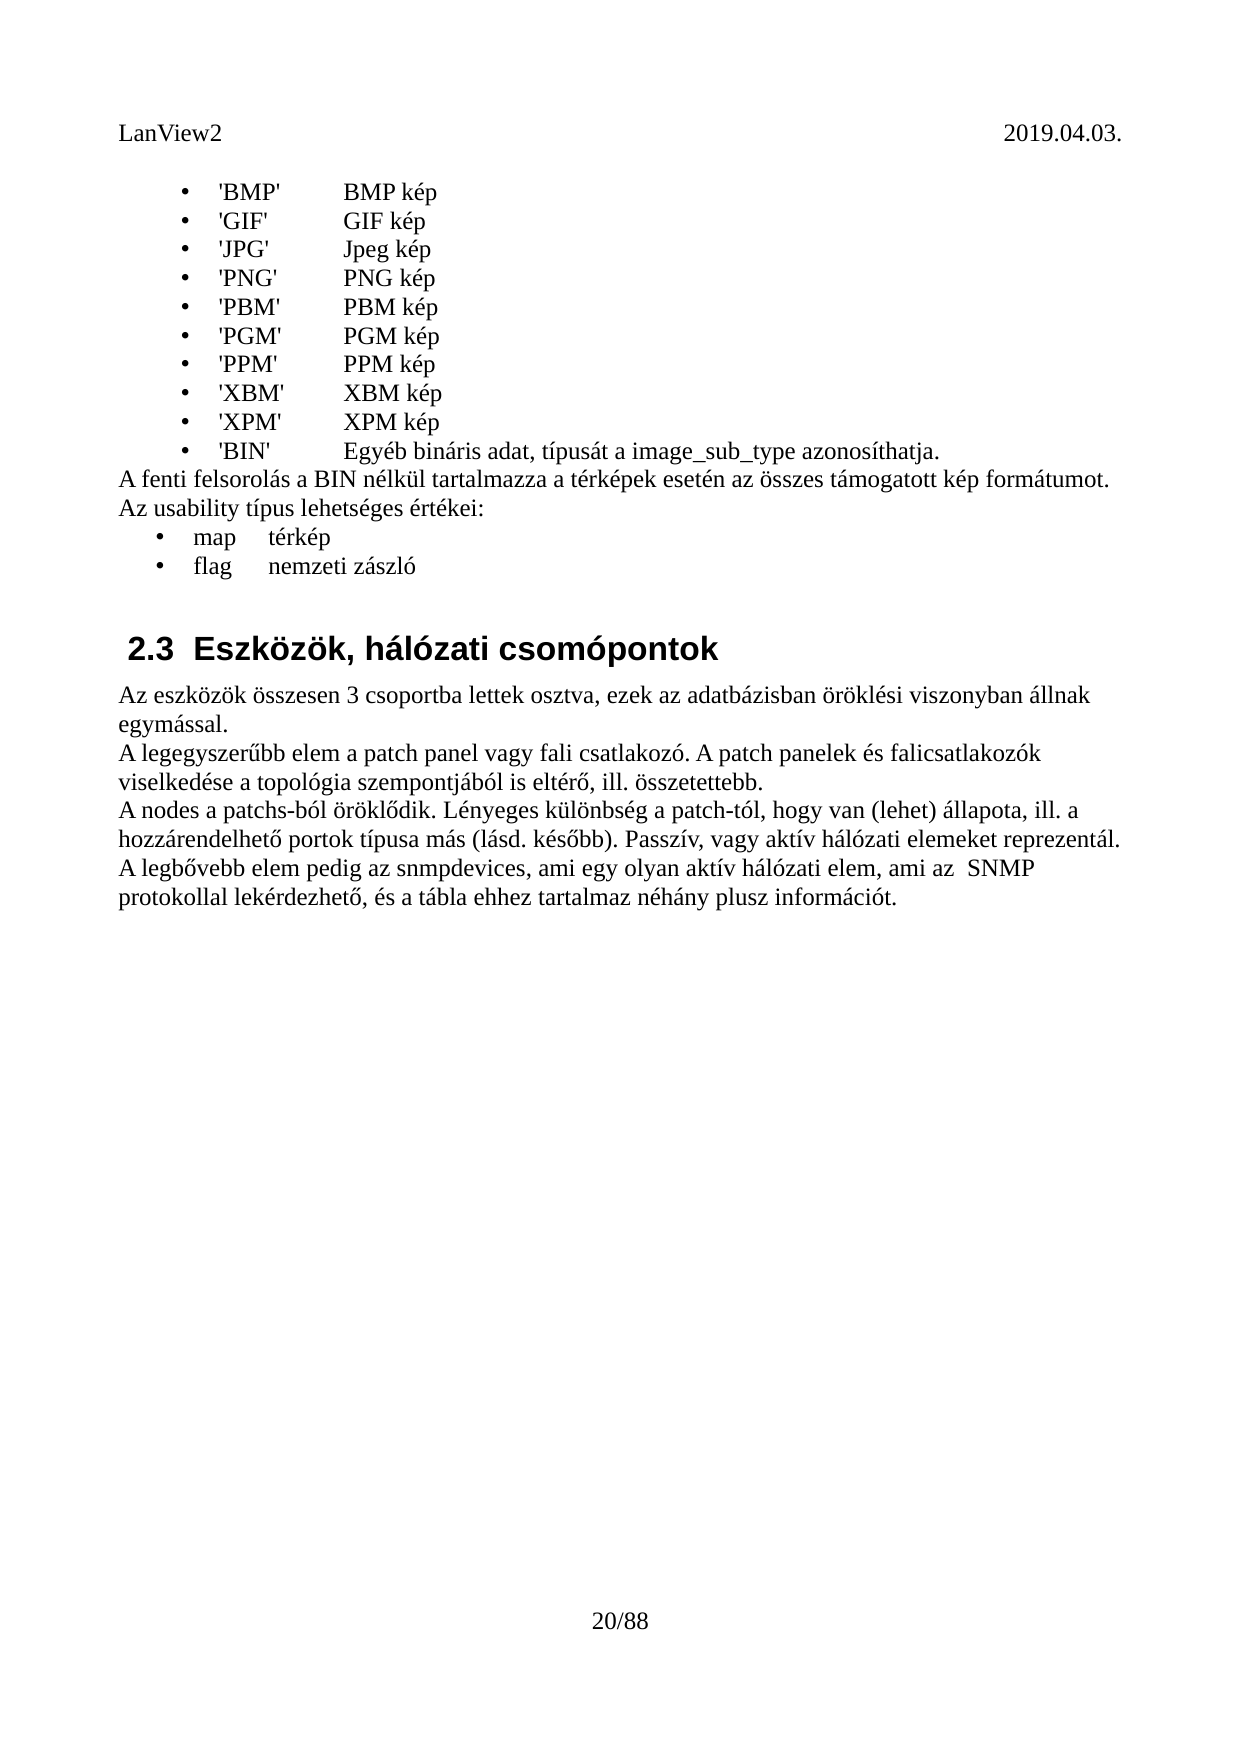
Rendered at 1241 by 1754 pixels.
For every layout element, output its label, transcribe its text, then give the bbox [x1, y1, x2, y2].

list 'PBM' PBM kép [181, 292, 1122, 321]
list 'XBM' XBM kép [181, 378, 1122, 407]
list 'BMP' BMP kép [181, 177, 1122, 206]
text A nodes a patchs-ból öröklődik. Lényeges különbség a patch-tól, hogy van (lehet) állapota, ill. a hozzárendelhető portok típusa más (lásd. később). Passzív, vagy aktív hálózati elemeket reprezentál. [118, 795, 1122, 853]
text Az usability típus lehetséges értékei: [118, 493, 1122, 522]
list 'GIF' GIF kép [181, 206, 1122, 234]
list flag nemzeti zászló [156, 551, 1122, 579]
text Az eszközök összesen 3 csoportba lettek osztva, ezek az adatbázisban öröklési viszonyban állnak egymással. [118, 680, 1122, 738]
list 'XPM' XPM kép [181, 407, 1122, 436]
list map térkép [156, 522, 1122, 551]
list 'PPM' PPM kép [181, 349, 1122, 378]
list 'PGM' PGM kép [181, 321, 1122, 349]
list 'BIN' Egyéb bináris adat, típusát a image_sub_type azonosíthatja. [181, 436, 1122, 464]
text A legbővebb elem pedig az snmpdevices, ami egy olyan aktív hálózati elem, ami az SNMP protokollal lekérdezhető, és a tábla ehhez tartalmaz néhány plusz információt. [118, 853, 1122, 910]
subtitle Eszközök, hálózati csomópontok [118, 629, 1122, 668]
list 'PNG' PNG kép [181, 263, 1122, 292]
text A fenti felsorolás a BIN nélkül tartalmazza a térképek esetén az összes támogatott kép formátumot. [118, 464, 1122, 493]
text A legegyszerűbb elem a patch panel vagy fali csatlakozó. A patch panelek és falicsatlakozók viselkedése a topológia szempontjából is eltérő, ill. összetettebb. [118, 738, 1122, 795]
list 'JPG' Jpeg kép [181, 234, 1122, 263]
